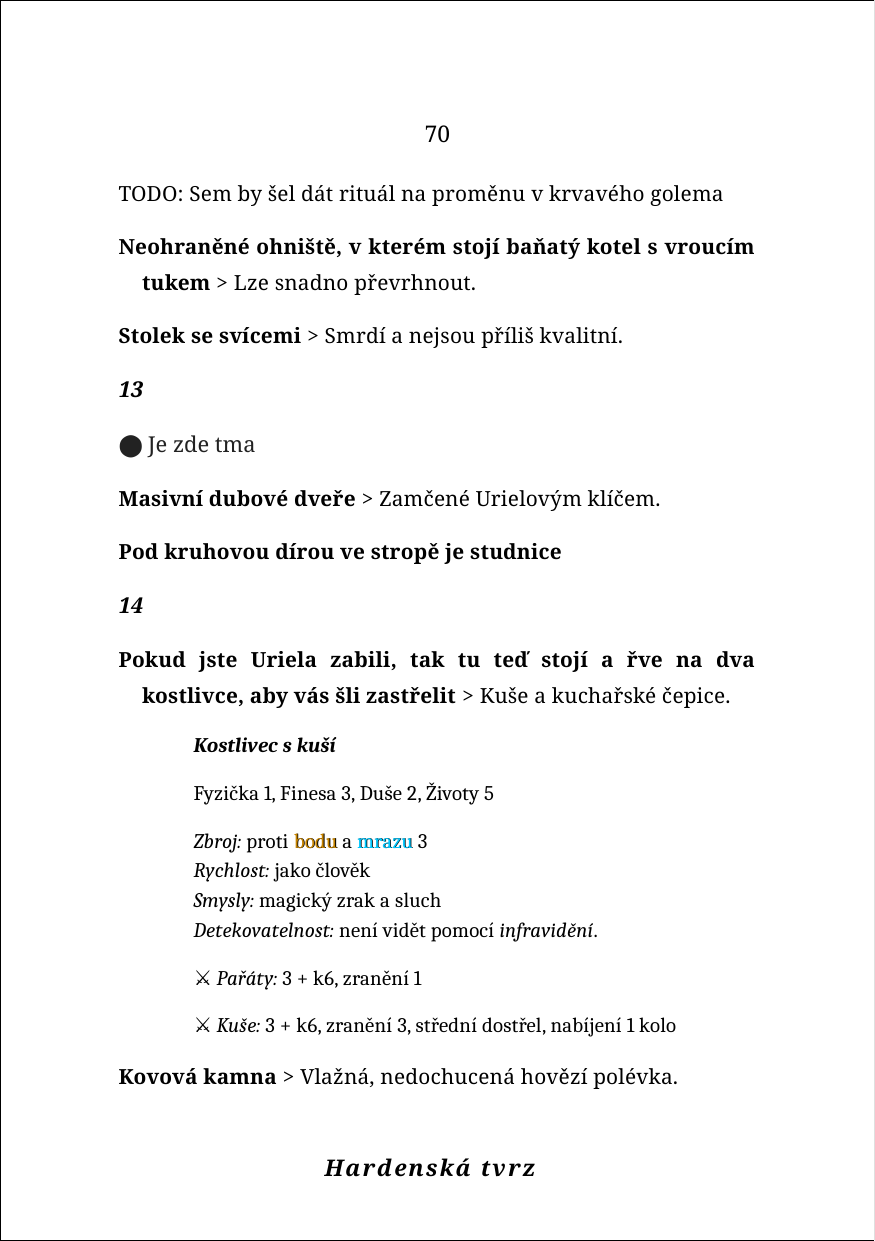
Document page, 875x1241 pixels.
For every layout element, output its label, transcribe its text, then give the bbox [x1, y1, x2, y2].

text Kovová kamna > Vlažná, nedochucená hovězí polévka. [118, 1062, 756, 1090]
text Stolek se svícemi > Smrdí a nejsou příliš kvalitní. [118, 321, 756, 349]
list Zbroj: proti bodu a⁠ mrazu 3 [156, 829, 756, 853]
text 13 [118, 374, 756, 404]
list ⚔ Kuše: 3 + k6, zranění 3, střední dostřel, nabíjení 1 kolo [156, 1014, 756, 1038]
text 14 [118, 590, 756, 620]
text TODO: Sem by šel dát rituál na proměnu v krvavého golema [118, 179, 756, 207]
list Rychlost: jako člověk [156, 859, 756, 883]
list Smysly: magický zrak a⁠ sluch [156, 889, 756, 913]
list Fyzička 1, Finesa 3, Duše 2, Životy 5 [156, 782, 756, 806]
text Pod kruhovou dírou ve stropě je studnice [118, 537, 756, 566]
text ⬤ Je zde tma [118, 429, 756, 459]
list Detekovatelnost: není vidět pomocí infravidění. [156, 919, 756, 943]
text Neohraněné ohniště, v kterém stojí baňatý kotel s vroucím tukem > Lze snadno převrhnout. [118, 232, 756, 296]
list ⚔ Pařáty: 3 + k6, zranění 1 [156, 967, 756, 991]
text Pokud jste Uriela zabili, tak tu teď stojí a řve na dva kostlivce, aby vás šli zastřelit > Kuše a kuchařské čepice. [118, 645, 756, 709]
list Kostlivec s kuší [156, 734, 756, 758]
text Masivní dubové dveře > Zamčené Urielovým klíčem. [118, 484, 756, 512]
